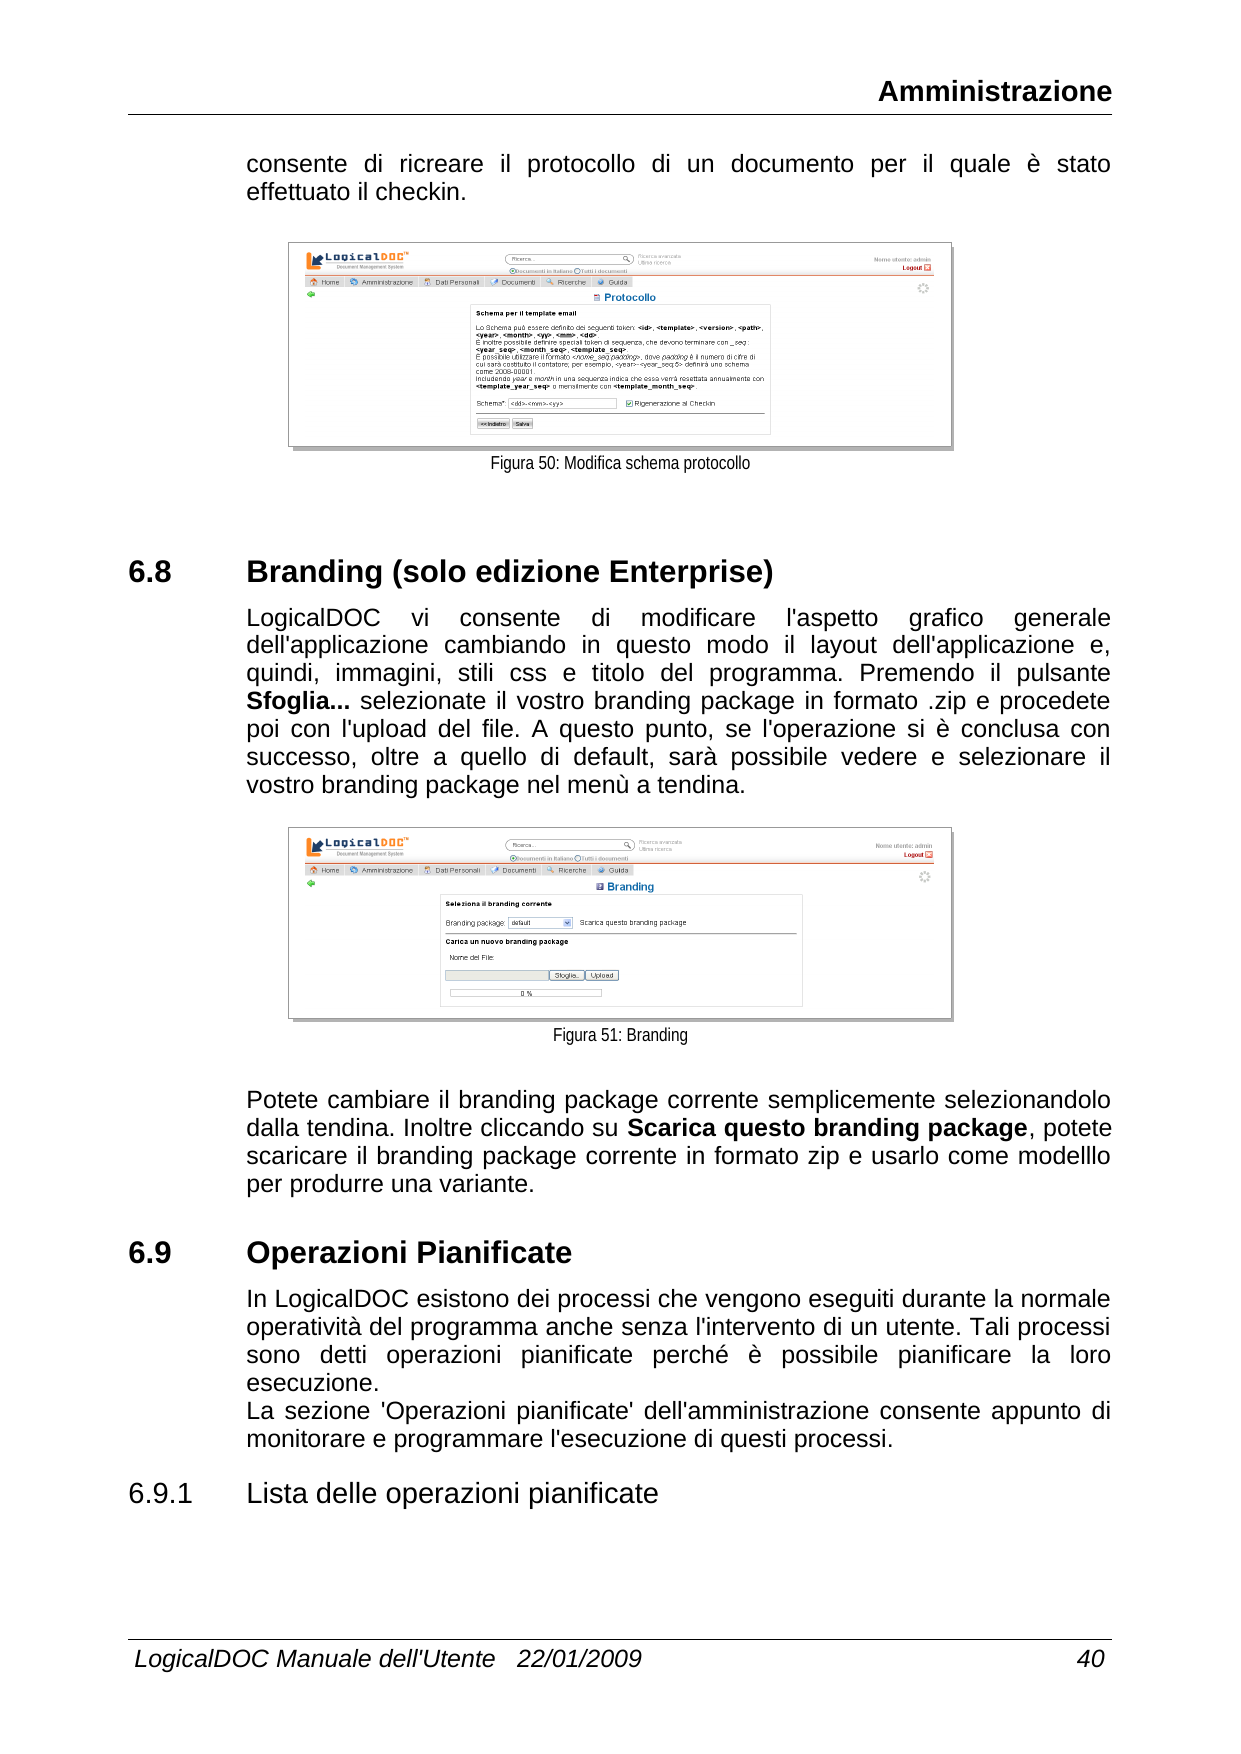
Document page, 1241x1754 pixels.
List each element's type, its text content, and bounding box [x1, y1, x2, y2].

text consente di ricreare il protocollo di un documento per il quale è stato effettuato il checkin. [246, 150, 1112, 206]
text Figura 51: Branding [288, 1019, 952, 1045]
subtitle Branding (solo edizione Enterprise) [128, 554, 1112, 589]
text Figura 50: Modifica schema protocollo [288, 447, 952, 474]
picture [305, 251, 934, 437]
picture [305, 836, 934, 1009]
subtitle Operazioni Pianificate [128, 1235, 1112, 1270]
subtitle Lista delle operazioni pianificate [128, 1477, 1112, 1510]
text LogicalDOC vi consente di modificare l'aspetto grafico generale dell'applicazione cambiando in questo modo il layout dell'applicazione e, quindi, immagini, stili css e titolo del programma. Premendo il pulsante Sfoglia... selezionate il vostro branding package in formato .zip e procedete poi con l'upload del file. A questo punto, se l'operazione si è conclusa con successo, oltre a quello di default, sarà possibile vedere e selezionare il vostro branding package nel menù a tendina. [246, 603, 1112, 799]
text In LogicalDOC esistono dei processi che vengono eseguiti durante la normale operatività del programma anche senza l'intervento di un utente. Tali processi sono detti operazioni pianificate perché è possibile pianificare la loro esecuzione. [246, 1285, 1112, 1397]
text La sezione 'Operazioni pianificate' dell'amministrazione consente appunto di monitorare e programmare l'esecuzione di questi processi. [246, 1397, 1112, 1453]
text Potete cambiare il branding package corrente semplicemente selezionandolo dalla tendina. Inoltre cliccando su Scarica questo branding package, potete scaricare il branding package corrente in formato zip e usarlo come modelllo per produrre una variante. [246, 1086, 1112, 1198]
